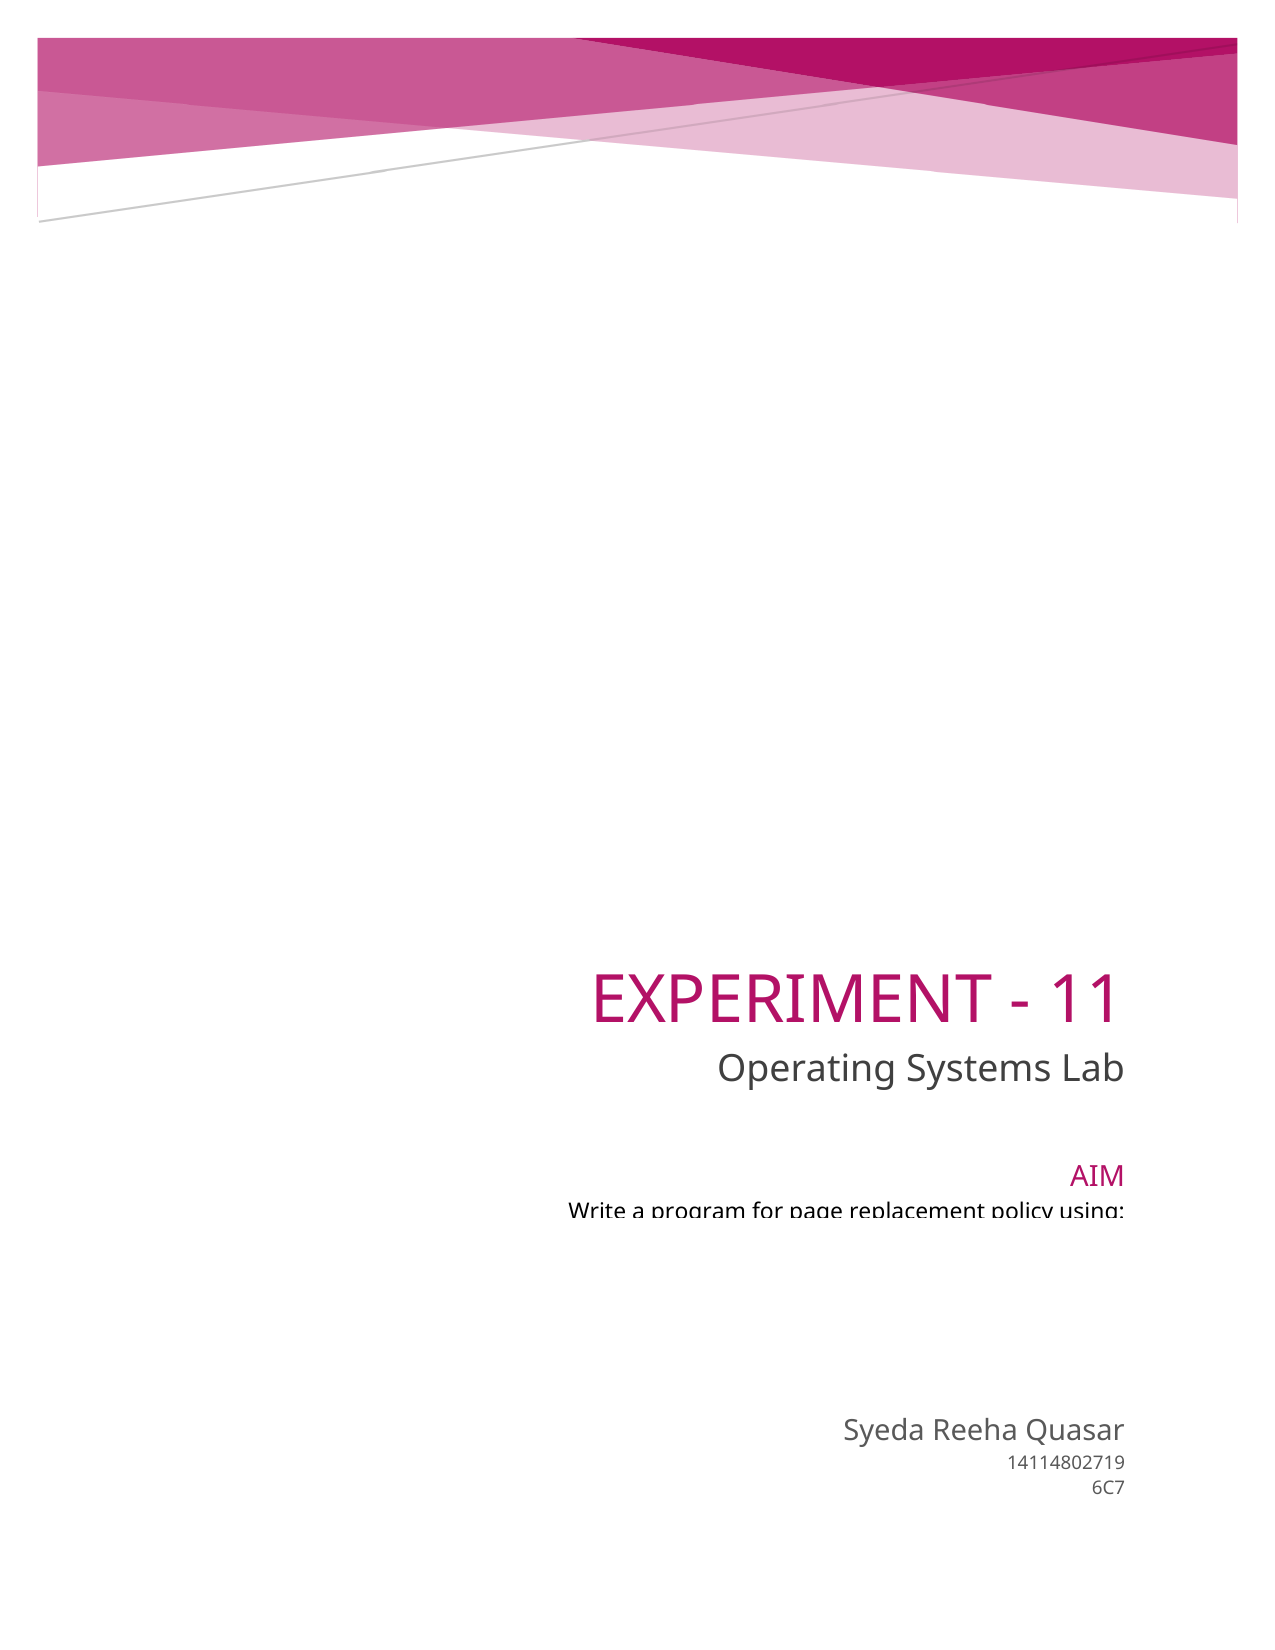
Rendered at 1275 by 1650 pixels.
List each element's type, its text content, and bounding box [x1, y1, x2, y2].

text Operating Systems Lab [300, 1042, 1125, 1093]
text 6C7 [300, 1474, 1125, 1500]
text Write a program for page replacement policy using: [492, 1195, 1125, 1217]
text Experiment - 11 [300, 951, 1125, 1042]
text Syeda Reeha Quasar [300, 1409, 1125, 1449]
text 14114802719 [300, 1449, 1125, 1474]
text AIM [300, 1155, 1125, 1195]
